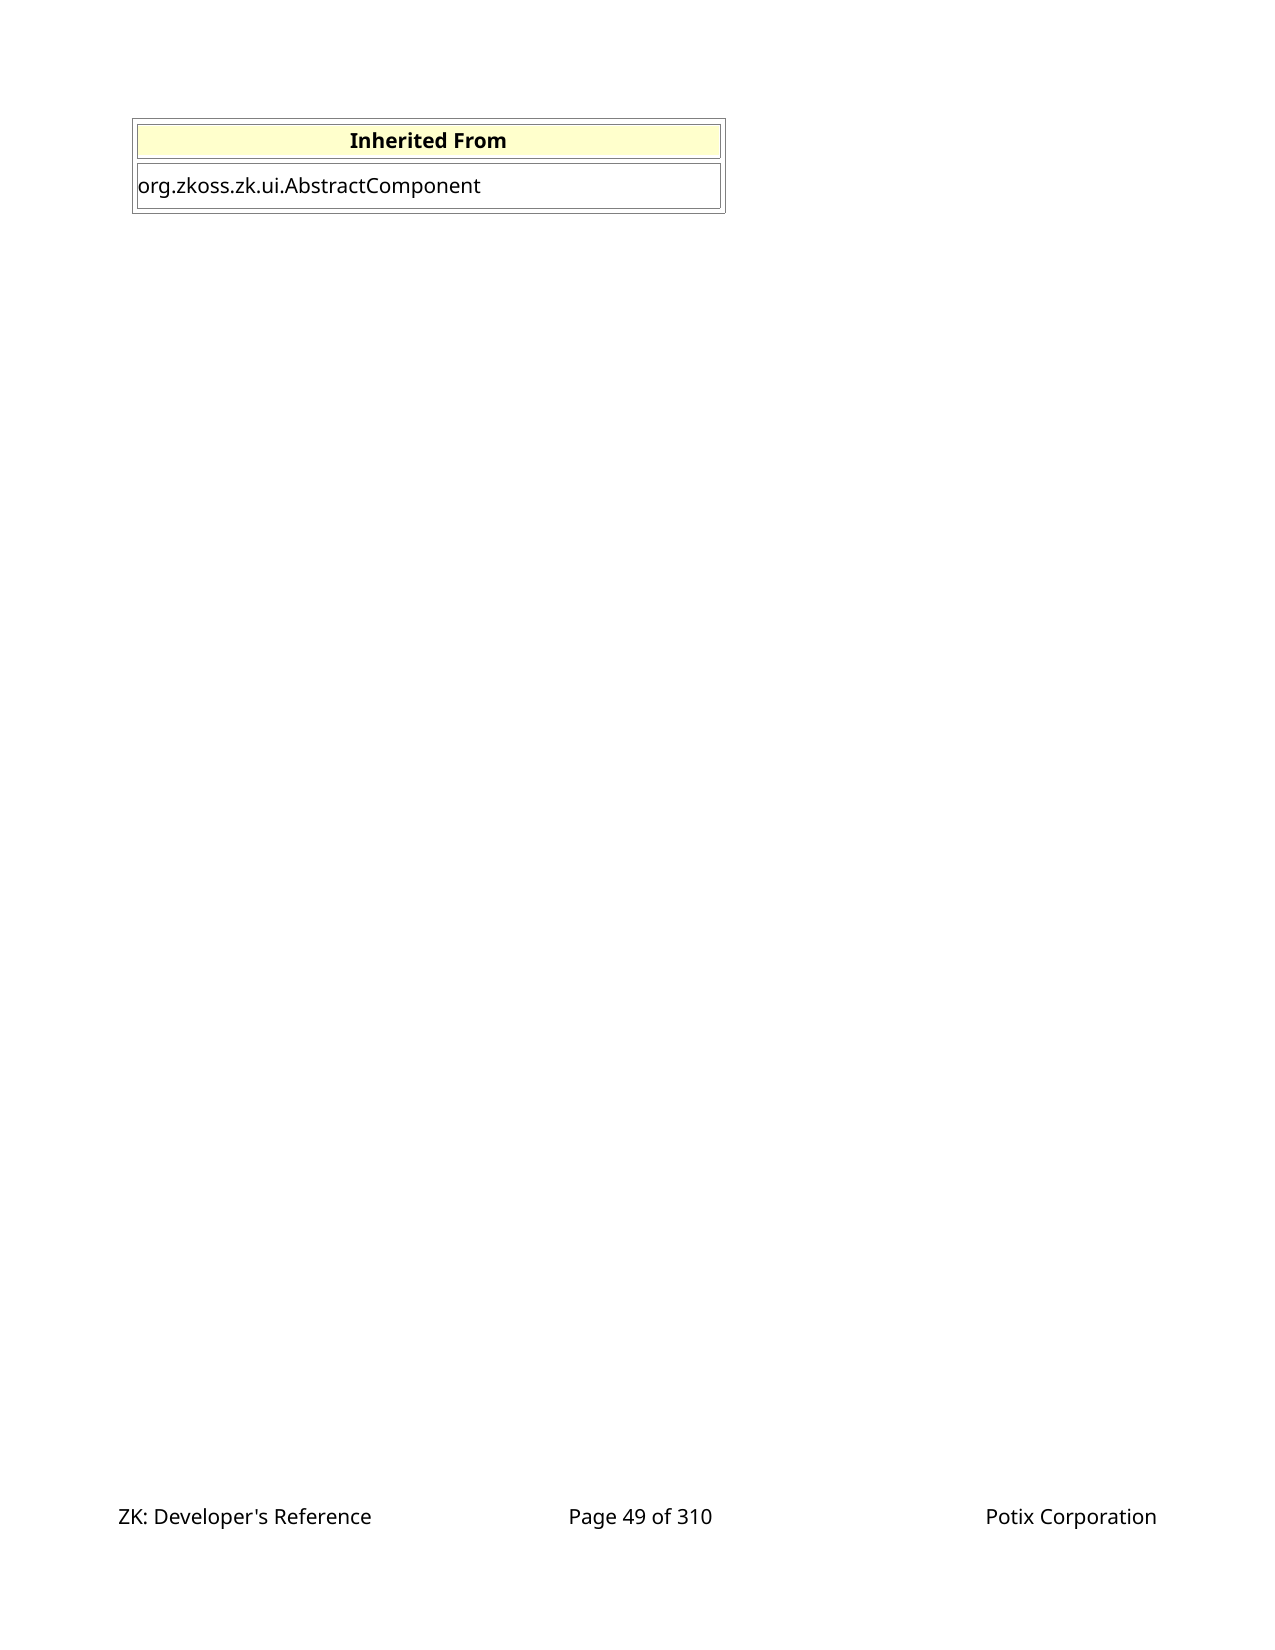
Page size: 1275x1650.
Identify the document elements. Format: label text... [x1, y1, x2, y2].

table_header Inherited From [134, 119, 722, 158]
table_cell org.zkoss.zk.ui.AbstractComponent [134, 158, 722, 207]
